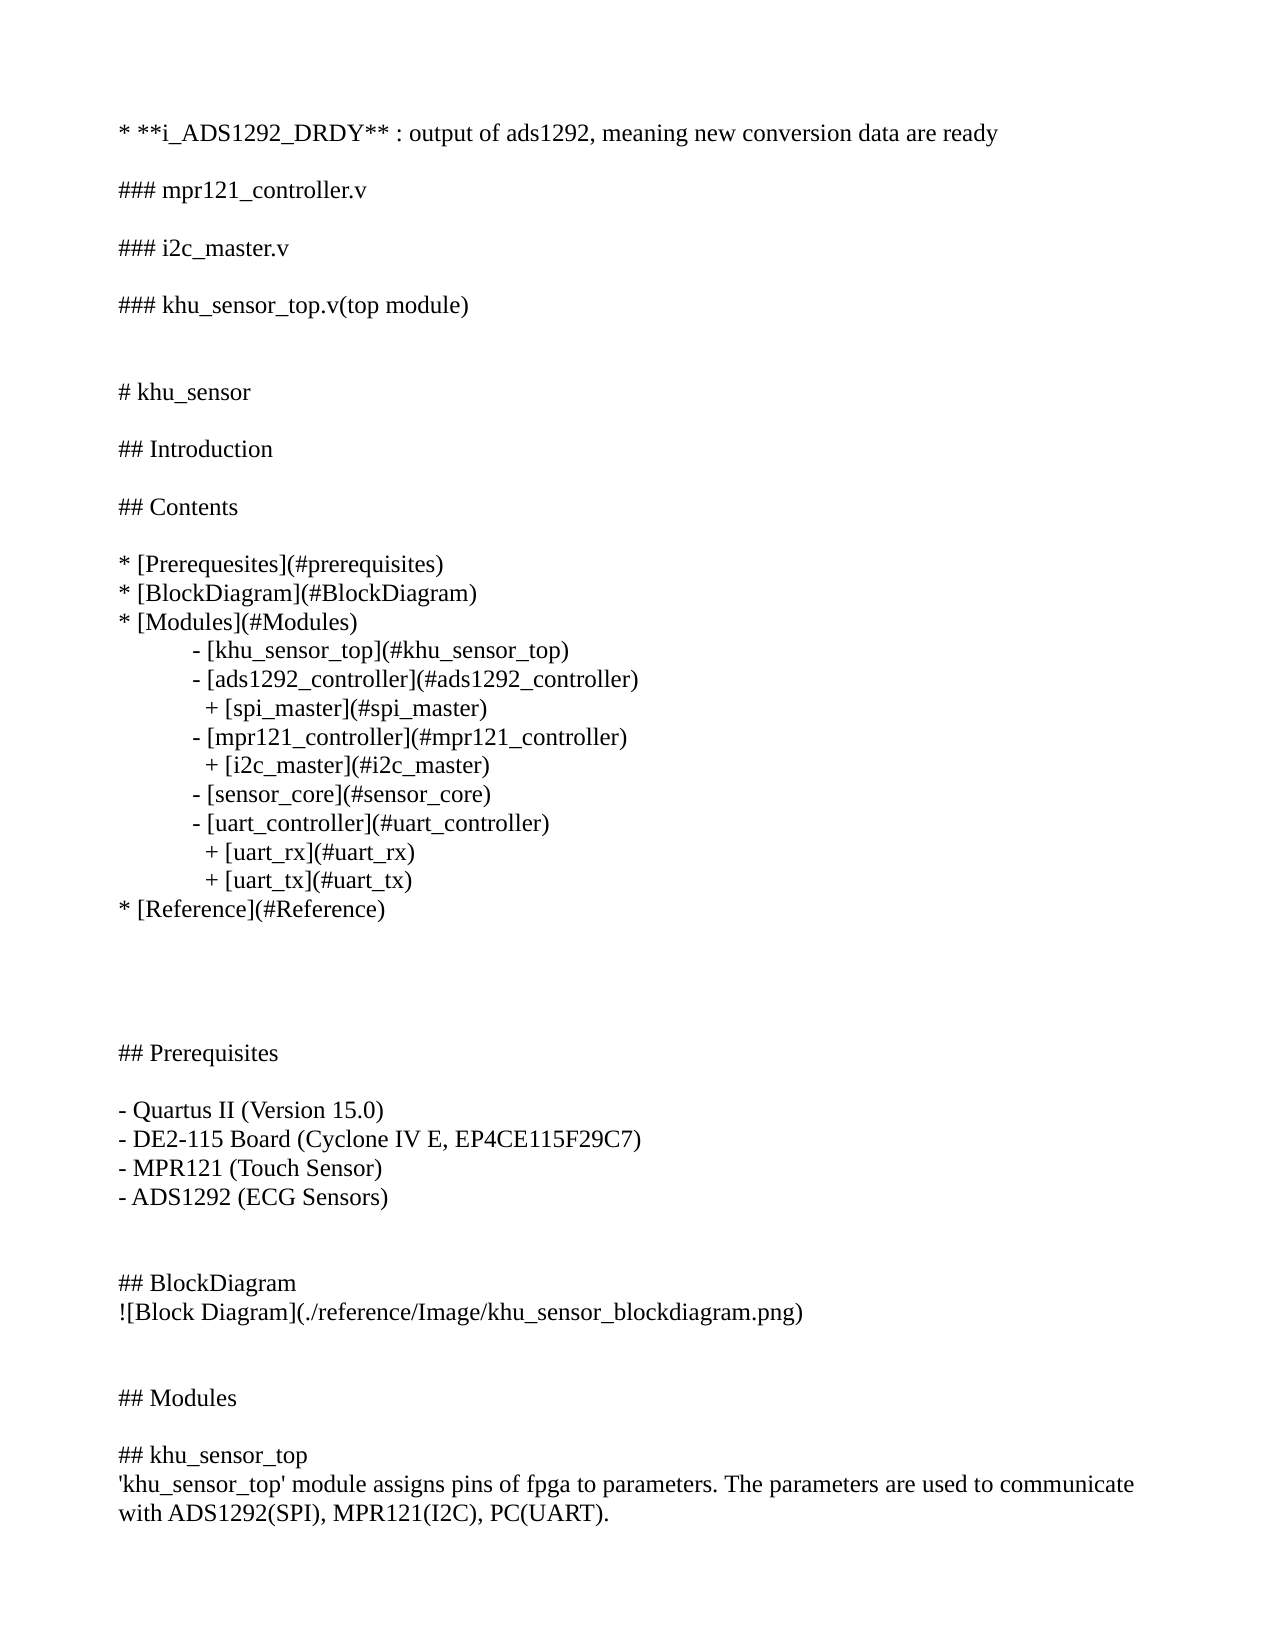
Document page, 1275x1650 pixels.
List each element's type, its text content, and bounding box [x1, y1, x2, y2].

text - [khu_sensor_top](#khu_sensor_top) [118, 636, 1157, 664]
text * [Modules](#Modules) [118, 607, 1157, 636]
text ## khu_sensor_top [118, 1441, 1157, 1469]
text ## Introduction [118, 434, 1157, 463]
text ### khu_sensor_top.v(top module) [118, 291, 1157, 319]
text - Quartus II (Version 15.0) [118, 1096, 1157, 1124]
text ## Contents [118, 492, 1157, 521]
text ## Prerequisites [118, 1038, 1157, 1067]
text + [uart_rx](#uart_rx) [118, 837, 1157, 866]
text * **i_ADS1292_DRDY** : output of ads1292, meaning new conversion data are ready [118, 118, 1157, 147]
text - [mpr121_controller](#mpr121_controller) [118, 722, 1157, 751]
text - MPR121 (Touch Sensor) [118, 1153, 1157, 1182]
text ### mpr121_controller.v [118, 176, 1157, 204]
text ## BlockDiagram [118, 1268, 1157, 1297]
text + [spi_master](#spi_master) [118, 693, 1157, 722]
text - [sensor_core](#sensor_core) [118, 779, 1157, 808]
text + [i2c_master](#i2c_master) [118, 751, 1157, 779]
text ![Block Diagram](./reference/Image/khu_sensor_blockdiagram.png) [118, 1297, 1157, 1326]
text ## Modules [118, 1383, 1157, 1412]
text + [uart_tx](#uart_tx) [118, 866, 1157, 894]
text 'khu_sensor_top' module assigns pins of fpga to parameters. The parameters are used to communicate with ADS1292(SPI), MPR121(I2C), PC(UART). [118, 1469, 1157, 1527]
text - [uart_controller](#uart_controller) [118, 808, 1157, 837]
text * [BlockDiagram](#BlockDiagram) [118, 578, 1157, 607]
text # khu_sensor [118, 377, 1157, 406]
text - ADS1292 (ECG Sensors) [118, 1182, 1157, 1211]
text - DE2-115 Board (Cyclone IV E, EP4CE115F29C7) [118, 1124, 1157, 1153]
text * [Prerequesites](#prerequisites) [118, 549, 1157, 578]
text ### i2c_master.v [118, 233, 1157, 262]
text * [Reference](#Reference) [118, 894, 1157, 923]
text - [ads1292_controller](#ads1292_controller) [118, 664, 1157, 693]
